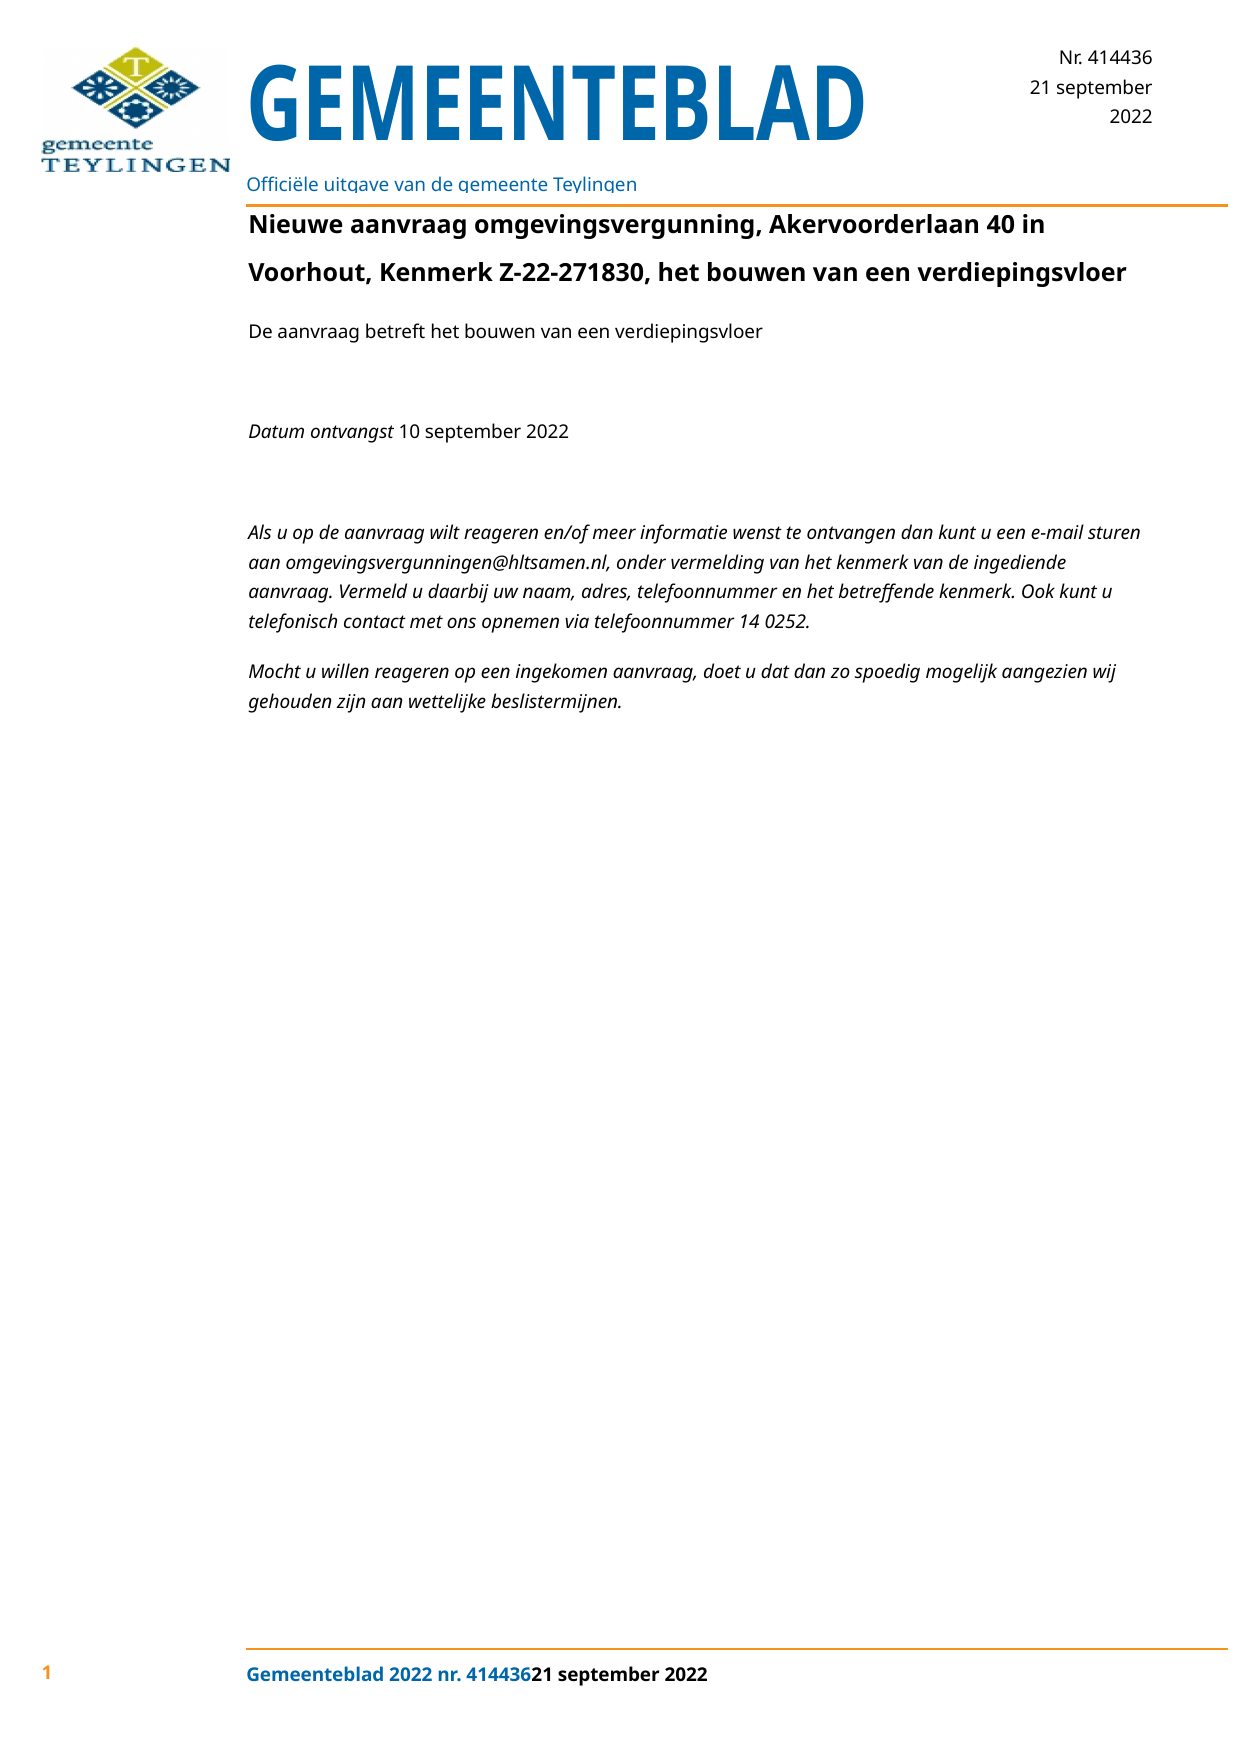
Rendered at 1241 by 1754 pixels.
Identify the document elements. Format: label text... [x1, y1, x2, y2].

picture [41, 47, 231, 172]
text De aanvraag betreft het bouwen van een verdiepingsvloer [248, 318, 1152, 344]
text Datum ontvangst 10 september 2022 [248, 419, 1152, 444]
text Mocht u willen reageren op een ingekomen aanvraag, doet u dat dan zo spoedig mogelijk aangezien wij gehouden zijn aan wettelijke beslistermijnen. [248, 659, 1152, 714]
text Nieuwe aanvraag omgevingsvergunning, Akervoorderlaan 40 in Voorhout, Kenmerk Z-22-271830, het bouwen van een verdiepingsvloer [248, 207, 1152, 288]
text Als u op de aanvraag wilt reageren en/of meer informatie wenst te ontvangen dan kunt u een e-mail sturen aan omgevingsvergunningen@hltsamen.nl, onder vermelding van het kenmerk van de ingediende aanvraag. Vermeld u daarbij uw naam, adres, telefoonnummer en het betreffende kenmerk. Ook kunt u telefonisch contact met ons opnemen via telefoonnummer 14 0252. [248, 519, 1152, 634]
